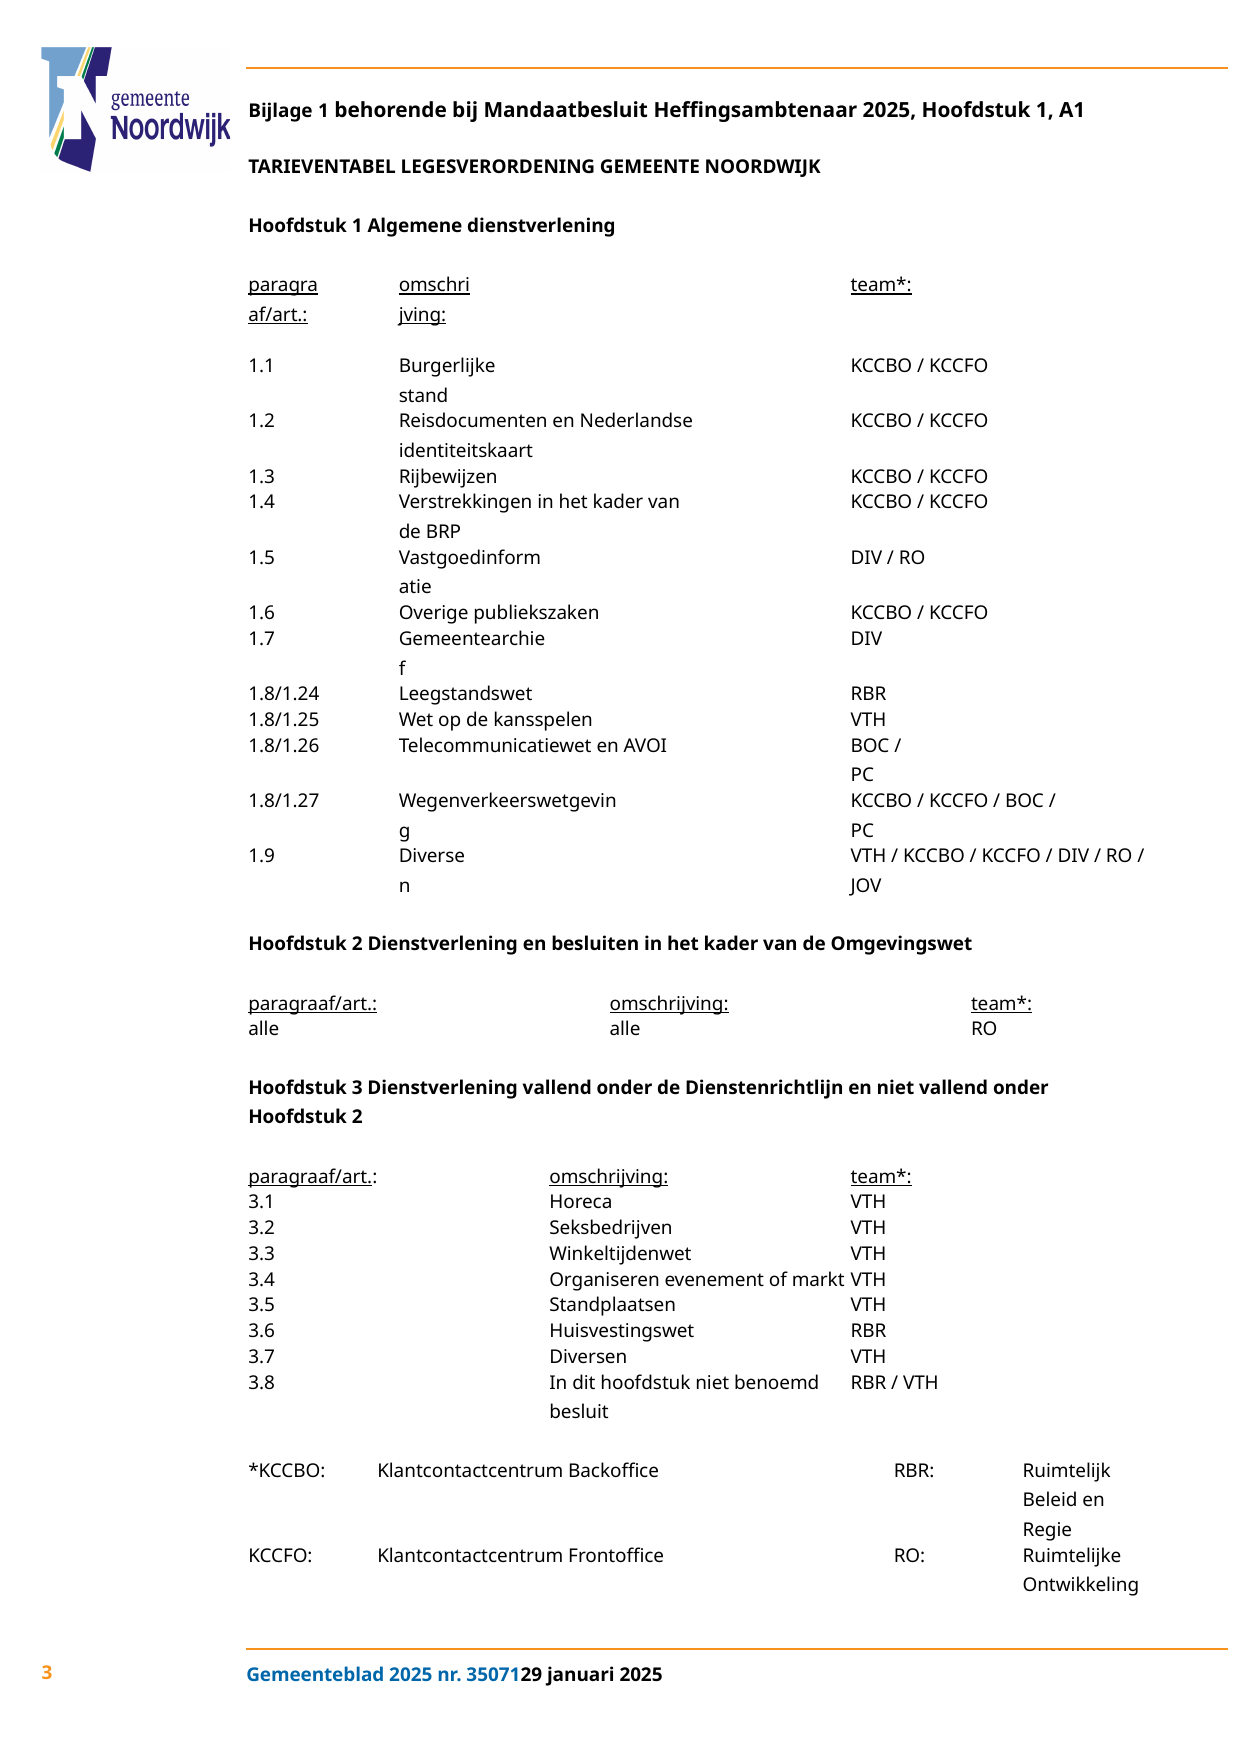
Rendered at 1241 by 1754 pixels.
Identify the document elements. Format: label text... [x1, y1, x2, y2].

table_header paragraaf/art.: [248, 990, 429, 1016]
table_cell 3.8 [248, 1369, 398, 1424]
table_cell 1.5 [248, 544, 323, 599]
table_header team*: [850, 271, 926, 327]
table_cell [323, 544, 398, 599]
table_cell [399, 1343, 549, 1369]
table_cell [1076, 787, 1152, 842]
text Hoofdstuk 2 Dienstverlening en besluiten in het kader van de Omgevingswet [248, 931, 1152, 956]
table_cell BOC / PC [850, 732, 926, 787]
table_header [549, 271, 624, 327]
table_cell 1.7 [248, 625, 323, 680]
table_header [790, 990, 971, 1016]
table_cell alle [609, 1016, 790, 1041]
table_cell Winkeltijdenwet [549, 1240, 850, 1266]
table_cell [764, 1542, 893, 1597]
table_header [926, 271, 1001, 327]
table_cell [1001, 408, 1076, 463]
table_cell [625, 463, 700, 489]
table_cell Standplaatsen [549, 1292, 850, 1317]
table_cell KCCBO / KCCFO [850, 599, 1001, 625]
table_cell KCCBO / KCCFO [850, 353, 1001, 408]
table_cell Diversen [399, 843, 474, 898]
table_cell [323, 706, 398, 732]
table_cell 1.1 [248, 353, 323, 408]
table_cell Horeca [549, 1189, 850, 1214]
table_cell RBR / VTH [850, 1369, 1001, 1424]
table_cell [1076, 544, 1152, 599]
table_header paragraaf/art.: [248, 271, 323, 327]
table_cell 3.1 [248, 1189, 398, 1214]
table_header [764, 1457, 893, 1542]
table_cell [1001, 1343, 1152, 1369]
table_cell Wet op de kansspelen [399, 706, 624, 732]
table_cell [323, 732, 398, 787]
table_cell [700, 680, 775, 706]
table_cell 3.6 [248, 1318, 398, 1343]
table_cell [1001, 599, 1076, 625]
table_cell [625, 625, 700, 680]
table_cell [625, 544, 700, 599]
table_cell Rijbewijzen [399, 463, 549, 489]
table_cell Organiseren evenement of markt [549, 1266, 850, 1292]
table_cell [790, 1016, 971, 1041]
table_cell [1076, 625, 1152, 680]
table_cell [399, 1369, 549, 1424]
text Hoofdstuk 1 Algemene dienstverlening [248, 212, 1152, 238]
table_cell [1076, 408, 1152, 463]
table_cell [399, 1240, 549, 1266]
table_header *KCCBO: [248, 1457, 377, 1542]
table_cell [625, 353, 700, 408]
table_cell Diversen [549, 1343, 850, 1369]
table_cell [549, 353, 624, 408]
table_cell DIV [850, 625, 926, 680]
table_header [323, 271, 398, 327]
table_cell [549, 327, 624, 352]
table_cell [926, 544, 1001, 599]
table_cell Overige publiekszaken [399, 599, 624, 625]
table_cell [1001, 1369, 1152, 1424]
table_cell [1001, 353, 1076, 408]
table_cell [1001, 327, 1076, 352]
table_cell [399, 1266, 549, 1292]
table_cell VTH [850, 706, 926, 732]
table_cell [323, 353, 398, 408]
table_header [625, 271, 700, 327]
table_cell [474, 843, 549, 898]
table_cell VTH [850, 1215, 1001, 1240]
table_cell [1076, 489, 1152, 544]
table_cell [1001, 625, 1076, 680]
table_cell Wegenverkeerswetgeving [399, 787, 624, 842]
table_cell KCCFO: [248, 1542, 377, 1597]
table_cell VTH / KCCBO / KCCFO / DIV / RO / JOV [850, 843, 1152, 898]
table_cell [549, 680, 624, 706]
table_cell [775, 544, 850, 599]
table_cell 3.7 [248, 1343, 398, 1369]
table_cell [1076, 680, 1152, 706]
table_cell [323, 327, 398, 352]
table_cell Klantcontactcentrum Frontoffice [377, 1542, 764, 1597]
table_cell [700, 353, 775, 408]
table_cell KCCBO / KCCFO [850, 463, 1001, 489]
table_cell 1.8/1.27 [248, 787, 323, 842]
table_cell 3.2 [248, 1215, 398, 1240]
table_cell [399, 327, 474, 352]
table_cell [1001, 1318, 1152, 1343]
table_cell [549, 544, 624, 599]
table_cell [625, 787, 700, 842]
table_cell [775, 732, 850, 787]
table_cell KCCBO / KCCFO [850, 489, 1001, 544]
table_cell [1001, 1292, 1152, 1317]
table_header [700, 271, 775, 327]
table_cell 1.3 [248, 463, 323, 489]
table_cell VTH [850, 1292, 1001, 1317]
table_cell KCCBO / KCCFO / BOC / PC [850, 787, 1076, 842]
table_cell [625, 599, 700, 625]
table_cell [1001, 732, 1076, 787]
table_cell [399, 1215, 549, 1240]
table_cell [700, 625, 775, 680]
table_cell [775, 787, 850, 842]
table_cell [323, 843, 398, 898]
table_cell 1.8/1.25 [248, 706, 323, 732]
table_cell [1001, 1189, 1152, 1214]
table_cell [700, 544, 775, 599]
table_header [775, 271, 850, 327]
table_cell [700, 843, 775, 898]
table_cell [625, 706, 700, 732]
table_cell RO [971, 1016, 1152, 1041]
table_header [474, 271, 549, 327]
table_cell [1001, 1266, 1152, 1292]
table_cell Verstrekkingen in het kader van de BRP [399, 489, 700, 544]
table_cell VTH [850, 1266, 1001, 1292]
table_cell Burgerlijke stand [399, 353, 549, 408]
table_cell RBR [850, 680, 926, 706]
table_header [1001, 271, 1076, 327]
table_header omschrijving: [549, 1163, 850, 1189]
table_cell [775, 489, 850, 544]
table_cell [323, 408, 398, 463]
table_cell 1.9 [248, 843, 323, 898]
text TARIEVENTABEL LEGESVERORDENING GEMEENTE NOORDWIJK [248, 153, 1152, 179]
table_cell [1001, 544, 1076, 599]
table_cell [700, 732, 775, 787]
table_header paragraaf/art.: [248, 1163, 549, 1189]
table_cell [323, 787, 398, 842]
table_cell [429, 1016, 609, 1041]
table_cell [323, 463, 398, 489]
table_cell [926, 680, 1001, 706]
table_cell [775, 463, 850, 489]
table_cell [1076, 327, 1152, 352]
table_cell VTH [850, 1240, 1001, 1266]
table_cell 3.5 [248, 1292, 398, 1317]
table_cell [1076, 463, 1152, 489]
table_cell [323, 599, 398, 625]
table_cell [775, 408, 850, 463]
table_cell [1076, 353, 1152, 408]
table_cell VTH [850, 1343, 1001, 1369]
table_header Klantcontactcentrum Backoffice [377, 1457, 764, 1542]
table_cell [248, 327, 323, 352]
table_cell [700, 327, 775, 352]
text Hoofdstuk 3 Dienstverlening vallend onder de Dienstenrichtlijn en niet vallend onder Hoofdstuk 2 [248, 1074, 1152, 1129]
table_cell [399, 1292, 549, 1317]
table_cell [775, 353, 850, 408]
table_cell KCCBO / KCCFO [850, 408, 1001, 463]
table_cell [926, 625, 1001, 680]
table_cell [549, 463, 624, 489]
table_cell [1001, 463, 1076, 489]
table_cell 1.2 [248, 408, 323, 463]
table_cell RO: [894, 1542, 1022, 1597]
table_cell 1.8/1.26 [248, 732, 323, 787]
table_cell Gemeentearchief [399, 625, 549, 680]
table_cell [549, 625, 624, 680]
table_cell [775, 599, 850, 625]
table_cell VTH [850, 1189, 1001, 1214]
table_cell [926, 706, 1001, 732]
table_header team*: [850, 1163, 1001, 1189]
table_cell Ruimtelijke Ontwikkeling [1023, 1542, 1152, 1597]
table_cell Vastgoedinformatie [399, 544, 549, 599]
table_cell [474, 327, 549, 352]
picture [41, 47, 231, 172]
table_cell [1001, 1240, 1152, 1266]
table_cell Leegstandswet [399, 680, 549, 706]
table_cell [1001, 1215, 1152, 1240]
table_header Ruimtelijk Beleid en Regie [1023, 1457, 1152, 1542]
table_cell 3.4 [248, 1266, 398, 1292]
table_cell alle [248, 1016, 429, 1041]
table_cell [775, 843, 850, 898]
table_header [429, 990, 609, 1016]
table_cell 1.4 [248, 489, 323, 544]
table_cell [625, 843, 700, 898]
table_cell [775, 327, 850, 352]
table_cell [700, 706, 775, 732]
table_header omschrijving: [609, 990, 790, 1016]
table_cell [625, 327, 700, 352]
table_cell [1001, 680, 1076, 706]
text Bijlage 1 behorende bij Mandaatbesluit Heffingsambtenaar 2025, Hoofdstuk 1, A1 [248, 95, 1152, 123]
table_cell Telecommunicatiewet en AVOI [399, 732, 700, 787]
table_cell [700, 489, 775, 544]
table_cell [1001, 706, 1076, 732]
table_header RBR: [894, 1457, 1022, 1542]
table_header [1001, 1163, 1152, 1189]
table_cell 3.3 [248, 1240, 398, 1266]
table_cell [625, 680, 700, 706]
table_cell [549, 843, 624, 898]
table_cell [323, 625, 398, 680]
table_header [1076, 271, 1152, 327]
table_cell [1001, 489, 1076, 544]
table_cell RBR [850, 1318, 1001, 1343]
table_cell [700, 787, 775, 842]
table_cell [1076, 706, 1152, 732]
table_cell Reisdocumenten en Nederlandse identiteitskaart [399, 408, 775, 463]
table_header team*: [971, 990, 1152, 1016]
table_cell Huisvestingswet [549, 1318, 850, 1343]
table_cell [700, 599, 775, 625]
table_cell [323, 489, 398, 544]
table_cell 1.8/1.24 [248, 680, 323, 706]
table_cell [1076, 732, 1152, 787]
table_cell [775, 706, 850, 732]
table_cell [775, 680, 850, 706]
table_cell [700, 463, 775, 489]
table_cell [926, 327, 1001, 352]
table_cell In dit hoofdstuk niet benoemd besluit [549, 1369, 850, 1424]
table_cell [926, 732, 1001, 787]
table_cell DIV / RO [850, 544, 926, 599]
table_cell [399, 1189, 549, 1214]
table_cell [850, 327, 926, 352]
table_cell [1076, 599, 1152, 625]
table_cell Seksbedrijven [549, 1215, 850, 1240]
table_cell [775, 625, 850, 680]
table_cell 1.6 [248, 599, 323, 625]
table_cell [399, 1318, 549, 1343]
table_header omschrijving: [399, 271, 474, 327]
table_cell [323, 680, 398, 706]
